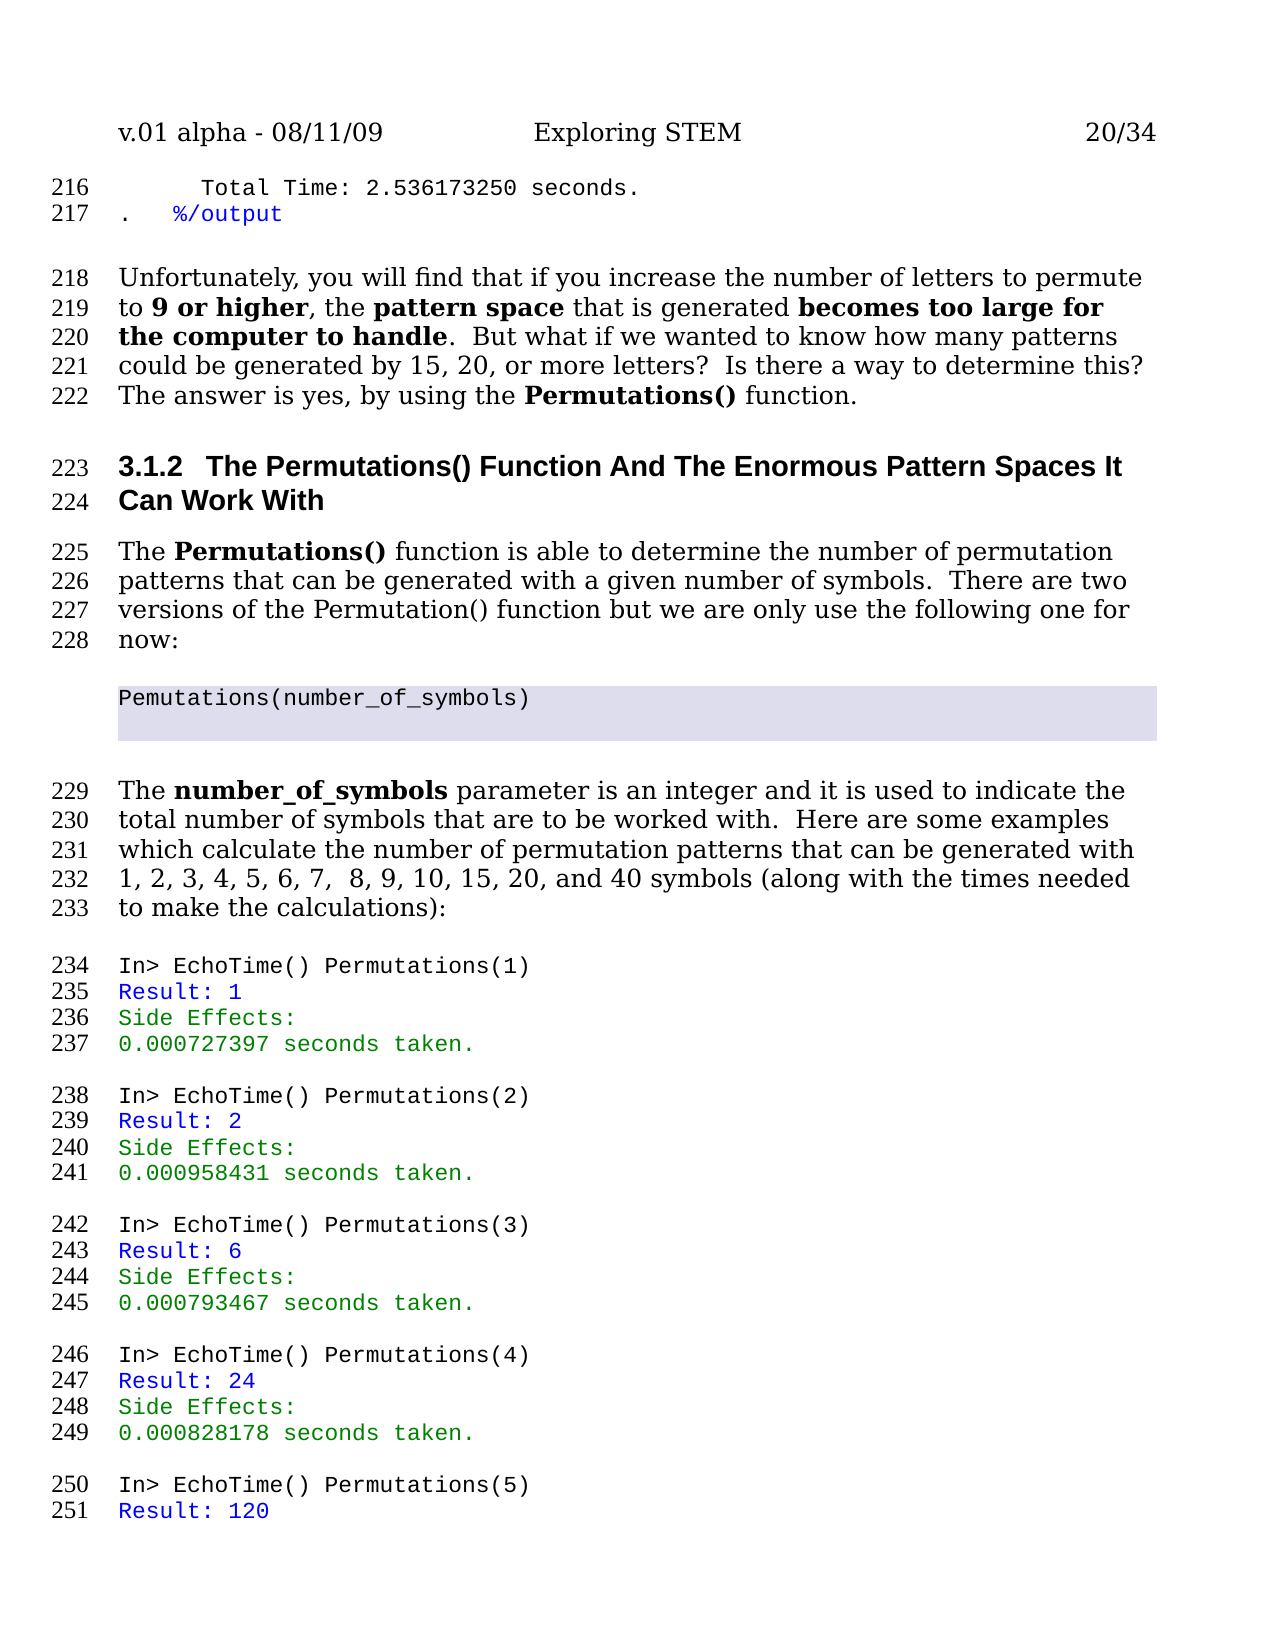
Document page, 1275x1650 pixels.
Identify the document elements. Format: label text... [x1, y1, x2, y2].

text Total Time: 2.536173250 seconds. [118, 177, 1157, 203]
text 0.000793467 seconds taken. [118, 1291, 1157, 1317]
text 0.000828178 seconds taken. [118, 1421, 1157, 1447]
text Result: 6 [118, 1239, 1157, 1266]
table_header Pemutations(number_of_symbols) [118, 686, 1157, 741]
text Result: 2 [118, 1110, 1157, 1136]
text Result: 24 [118, 1369, 1157, 1395]
text The Permutations() function is able to determine the number of permutation patterns that can be generated with a given number of symbols. There are two versions of the Permutation() function but we are only use the following one for now: [118, 537, 1157, 654]
text 0.000958431 seconds taken. [118, 1162, 1157, 1188]
text Result: 120 [118, 1499, 1157, 1525]
text In> EchoTime() Permutations(2) [118, 1084, 1157, 1110]
text The number_of_symbols parameter is an integer and it is used to indicate the total number of symbols that are to be worked with. Here are some examples which calculate the number of permutation patterns that can be generated with 1, 2, 3, 4, 5, 6, 7, 8, 9, 10, 15, 20, and 40 symbols (along with the times needed to make the calculations): [118, 776, 1157, 922]
text 0.000727397 seconds taken. [118, 1032, 1157, 1058]
text Unfortunately, you will find that if you increase the number of letters to permute to 9 or higher, the pattern space that is generated becomes too large for the computer to handle. But what if we wanted to know how many patterns could be generated by 15, 20, or more letters? Is there a way to determine this? The answer is yes, by using the Permutations() function. [118, 263, 1157, 410]
text In> EchoTime() Permutations(4) [118, 1343, 1157, 1369]
text In> EchoTime() Permutations(1) [118, 954, 1157, 980]
text Side Effects: [118, 1395, 1157, 1421]
text In> EchoTime() Permutations(3) [118, 1214, 1157, 1239]
text In> EchoTime() Permutations(5) [118, 1473, 1157, 1499]
text Side Effects: [118, 1006, 1157, 1032]
text Result: 1 [118, 980, 1157, 1006]
subtitle The Permutations() Function And The Enormous Pattern Spaces It Can Work With [118, 449, 1157, 516]
text Side Effects: [118, 1136, 1157, 1162]
text Side Effects: [118, 1266, 1157, 1291]
text . %/output [118, 203, 1157, 229]
